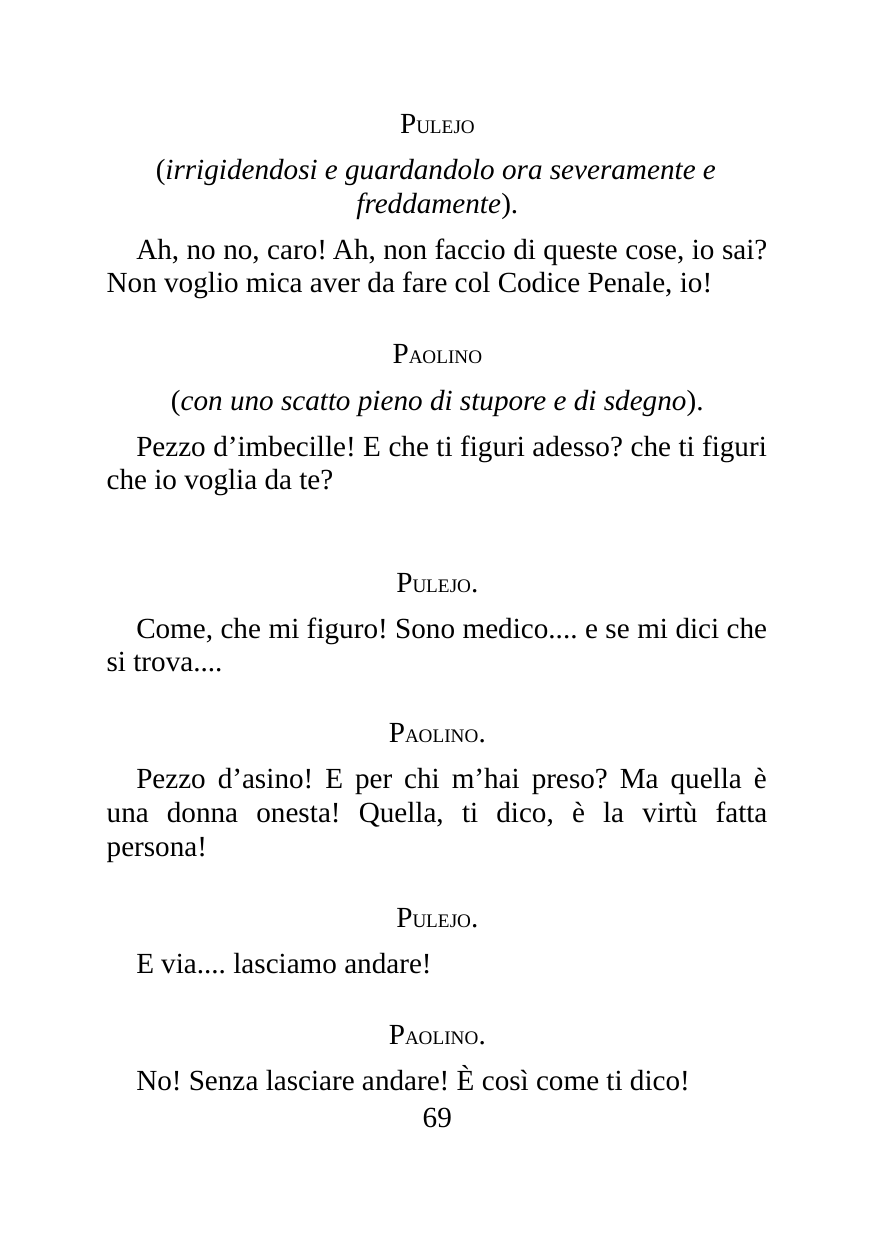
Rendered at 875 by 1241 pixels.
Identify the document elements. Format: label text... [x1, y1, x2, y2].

text Pulejo [106, 106, 768, 140]
text Pulejo. [106, 900, 768, 933]
text No! Senza lasciare andare! È così come ti dico! [106, 1063, 768, 1096]
text Paolino. [106, 1017, 768, 1050]
text Pezzo d’imbecille! E che ti figuri adesso? che ti figuri che io voglia da te? [106, 429, 768, 496]
text Paolino [106, 337, 768, 370]
text (con uno scatto pieno di stupore e di sdegno). [106, 383, 768, 416]
text Paolino. [106, 716, 768, 749]
text E via.... lasciamo andare! [106, 946, 768, 979]
text (irrigidendosi e guardandolo ora severamente e freddamente). [106, 152, 768, 219]
text Ah, no no, caro! Ah, non faccio di queste cose, io sai? Non voglio mica aver da fare col Codice Penale, io! [106, 232, 768, 299]
text Come, che mi figuro! Sono medico.... e se mi dici che si trova.... [106, 611, 768, 678]
text Pulejo. [106, 565, 768, 598]
text Pezzo d’asino! E per chi m’hai preso? Ma quella è una donna onesta! Quella, ti dico, è la virtù fatta persona! [106, 762, 768, 862]
